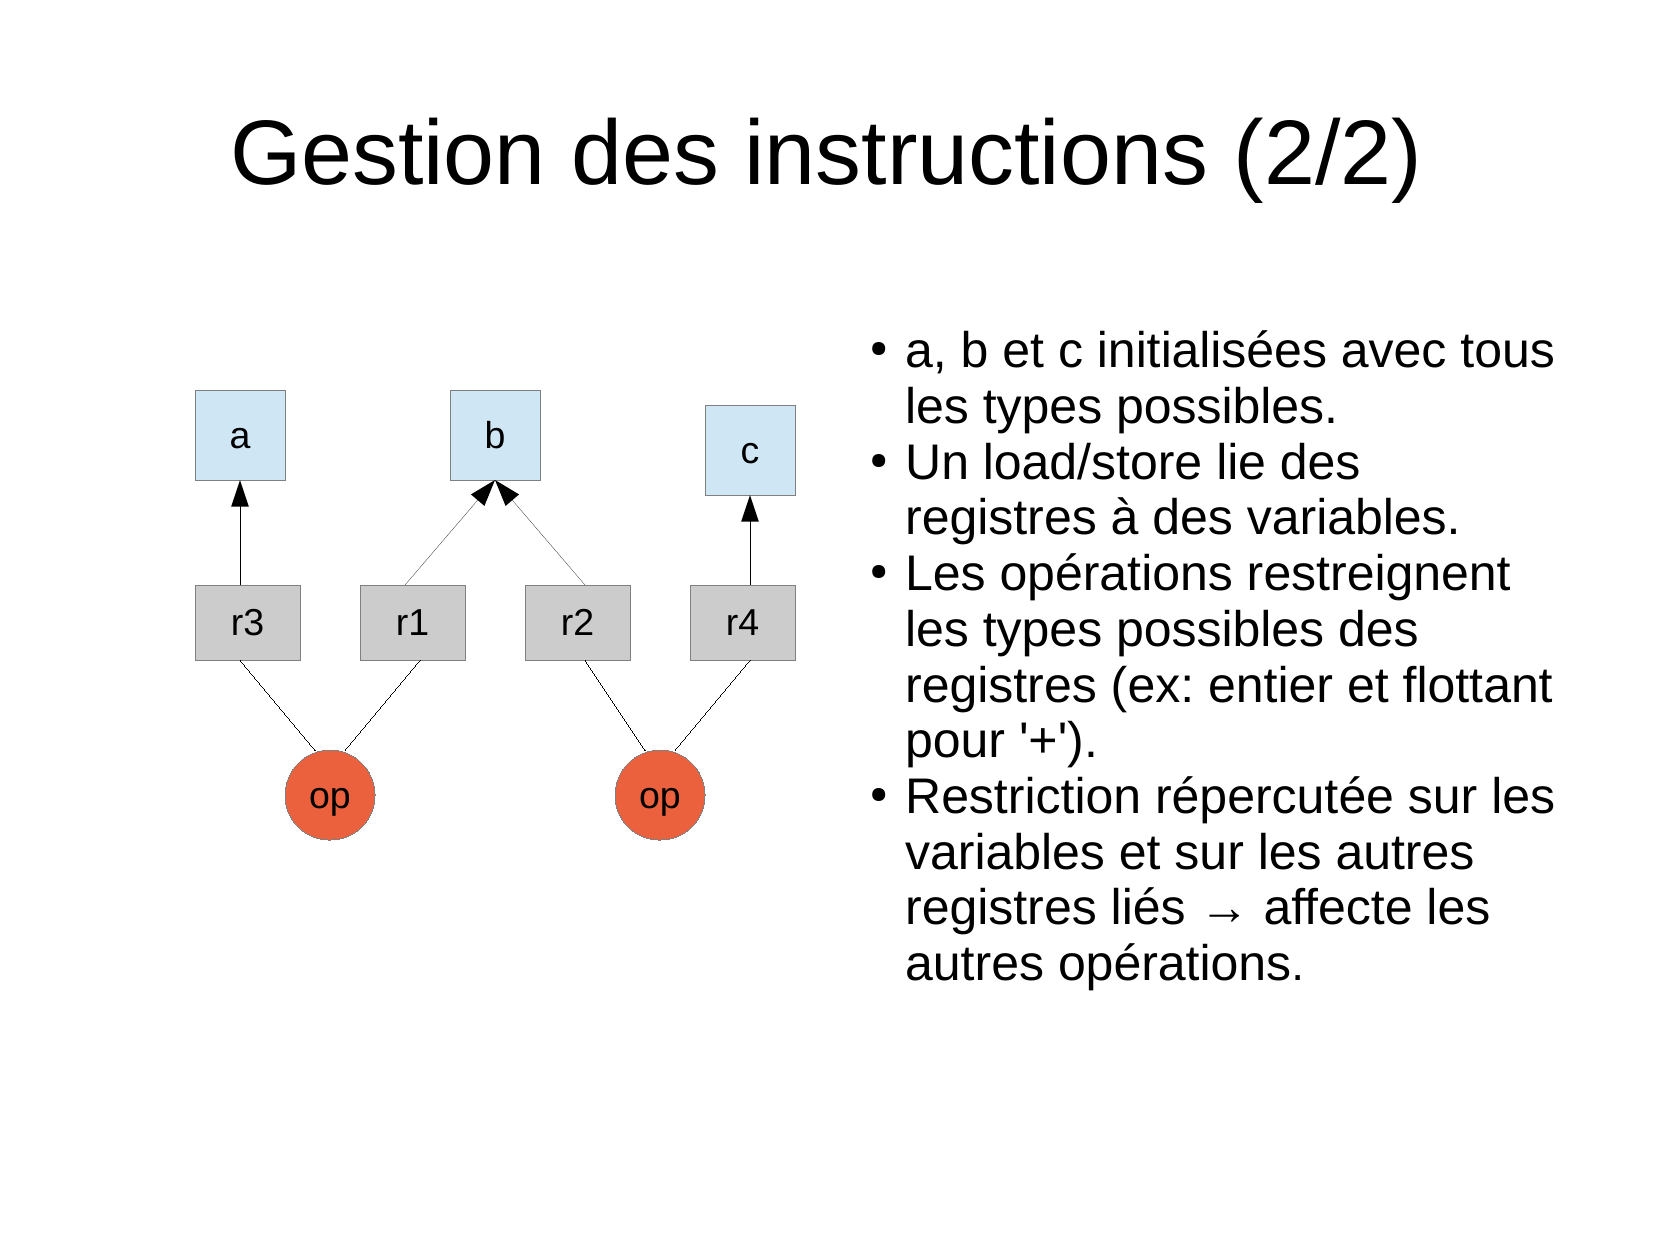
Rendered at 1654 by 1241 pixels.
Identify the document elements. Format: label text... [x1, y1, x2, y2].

text_box b [450, 390, 541, 481]
text_box r1 [360, 585, 466, 661]
text_box a, b et c initialisées avec tous les types possibles. Un load/store lie des registres à des variables. Les opérations restreignent les types possibles des registres (ex: entier et flottant pour '+'). Restriction répercutée sur les variables et sur les autres registres liés → affecte les autres opérations. [855, 315, 1576, 1104]
text_box r2 [525, 585, 631, 661]
text_box op [615, 750, 706, 841]
text_box r3 [195, 585, 301, 661]
text_box r4 [690, 585, 796, 661]
title Gestion des instructions (2/2) [82, 49, 1571, 257]
text_box a [195, 390, 286, 481]
text_box c [705, 405, 796, 496]
text_box op [285, 750, 376, 841]
